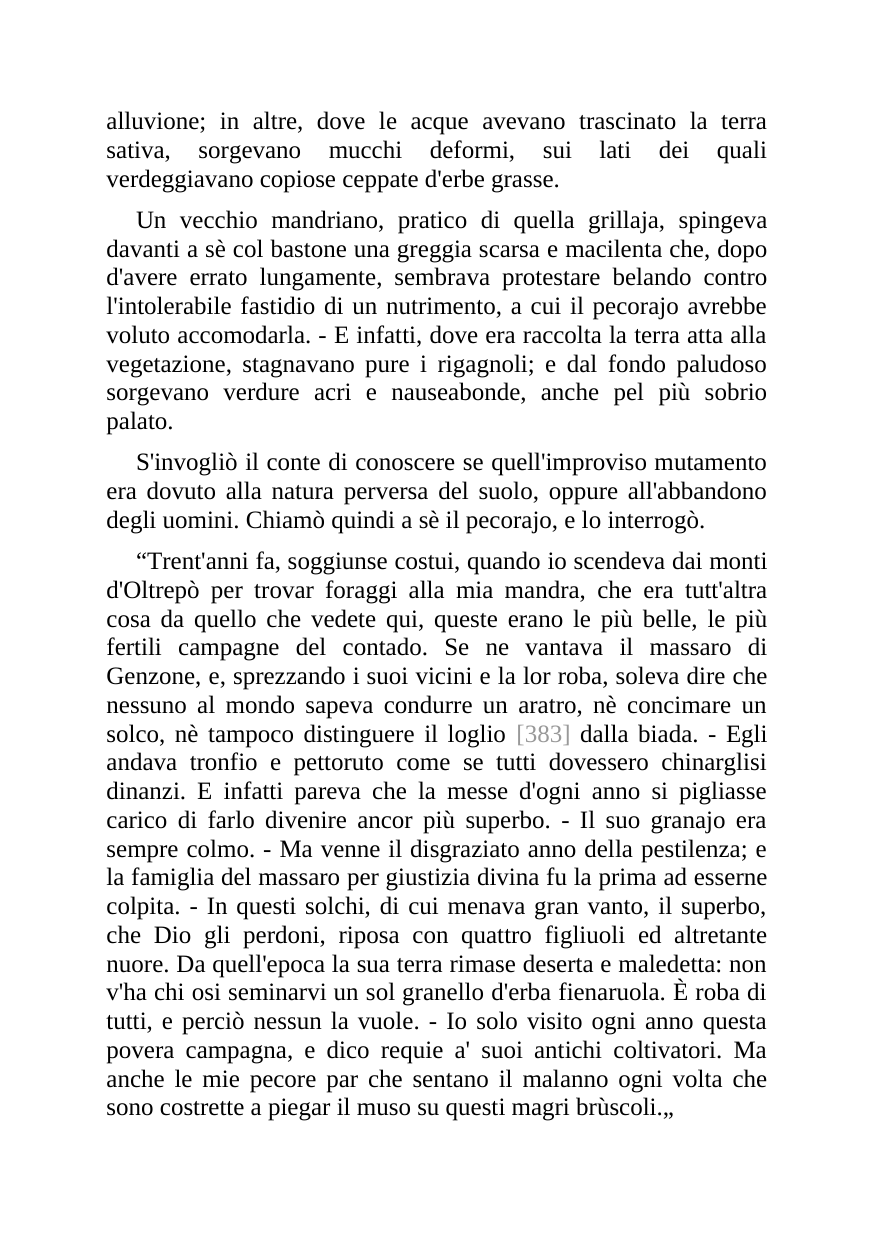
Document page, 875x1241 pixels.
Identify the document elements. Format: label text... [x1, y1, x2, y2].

text S'invogliò il conte di conoscere se quell'improviso mutamento era dovuto alla natura perversa del suolo, oppure all'abbandono degli uomini. Chiamò quindi a sè il pecorajo, e lo interrogò. [106, 447, 768, 534]
text alluvione; in altre, dove le acque avevano trascinato la terra sativa, sorgevano mucchi deformi, sui lati dei quali verdeggiavano copiose ceppate d'erbe grasse. [106, 106, 768, 192]
text “Trent'anni fa, soggiunse costui, quando io scendeva dai monti d'Oltrepò per trovar foraggi alla mia mandra, che era tutt'altra cosa da quello che vedete qui, queste erano le più belle, le più fertili campagne del contado. Se ne vantava il massaro di Genzone, e, sprezzando i suoi vicini e la lor roba, soleva dire che nessuno al mondo sapeva condurre un aratro, nè concimare un solco, nè tampoco distinguere il loglio [383] dalla biada. - Egli andava tronfio e pettoruto come se tutti dovessero chinarglisi dinanzi. E infatti pareva che la messe d'ogni anno si pigliasse carico di farlo divenire ancor più superbo. - Il suo granajo era sempre colmo. - Ma venne il disgraziato anno della pestilenza; e la famiglia del massaro per giustizia divina fu la prima ad esserne colpita. - In questi solchi, di cui menava gran vanto, il superbo, che Dio gli perdoni, riposa con quattro figliuoli ed altretante nuore. Da quell'epoca la sua terra rimase deserta e maledetta: non v'ha chi osi seminarvi un sol granello d'erba fienaruola. È roba di tutti, e perciò nessun la vuole. - Io solo visito ogni anno questa povera campagna, e dico requie a' suoi antichi coltivatori. Ma anche le mie pecore par che sentano il malanno ogni volta che sono costrette a piegar il muso su questi magri brùscoli.„ [106, 546, 768, 1121]
text Un vecchio mandriano, pratico di quella grillaja, spingeva davanti a sè col bastone una greggia scarsa e macilenta che, dopo d'avere errato lungamente, sembrava protestare belando contro l'intolerabile fastidio di un nutrimento, a cui il pecorajo avrebbe voluto accomodarla. - E infatti, dove era raccolta la terra atta alla vegetazione, stagnavano pure i rigagnoli; e dal fondo paludoso sorgevano verdure acri e nauseabonde, anche pel più sobrio palato. [106, 205, 768, 435]
